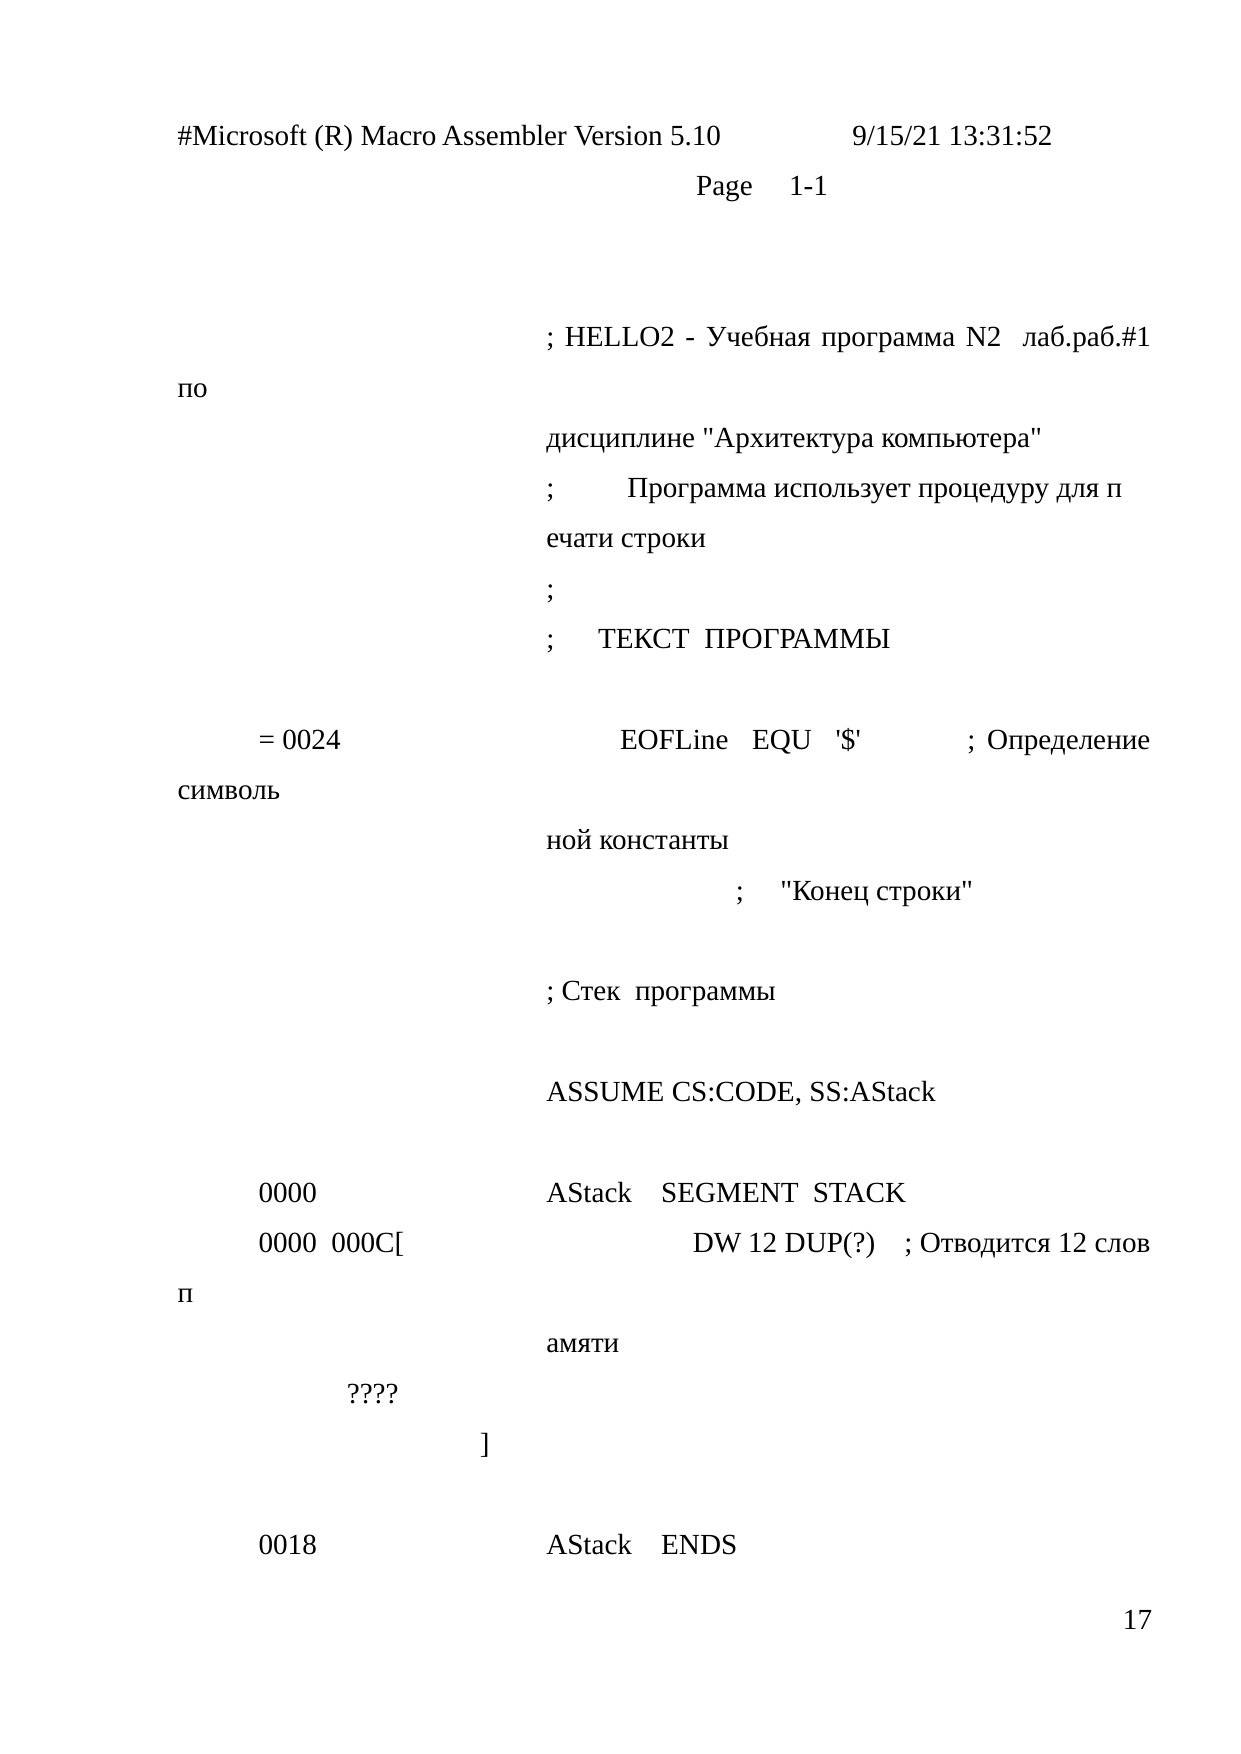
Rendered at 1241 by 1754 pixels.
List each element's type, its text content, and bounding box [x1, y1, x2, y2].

text ; Программа использует процедуру для п [177, 470, 1152, 504]
text ] [177, 1426, 1152, 1460]
text ; ТЕКСТ ПРОГРАММЫ [177, 621, 1152, 655]
text ной константы [177, 822, 1152, 856]
text ; "Конец строки" [177, 873, 1152, 906]
text ; HELLO2 - Учебная программа N2 лаб.раб.#1 по [177, 319, 1152, 403]
text = 0024 EOFLine EQU '$' ; Определение символь [177, 722, 1152, 806]
text ASSUME CS:CODE, SS:AStack [177, 1074, 1152, 1108]
text ; Стек программы [177, 973, 1152, 1007]
text дисциплине "Архитектура компьютера" [177, 420, 1152, 453]
text ечати строки [177, 521, 1152, 554]
text 0000 AStack SEGMENT STACK [177, 1175, 1152, 1208]
text #Microsoft (R) Macro Assembler Version 5.10 9/15/21 13:31:52 [177, 118, 1152, 152]
text ???? [177, 1376, 1152, 1409]
text амяти [177, 1326, 1152, 1359]
text Page 1-1 [177, 168, 1152, 202]
text 0000 000C[ DW 12 DUP(?) ; Отводится 12 слов п [177, 1225, 1152, 1309]
text ; [177, 571, 1152, 604]
text 0018 AStack ENDS [177, 1527, 1152, 1560]
